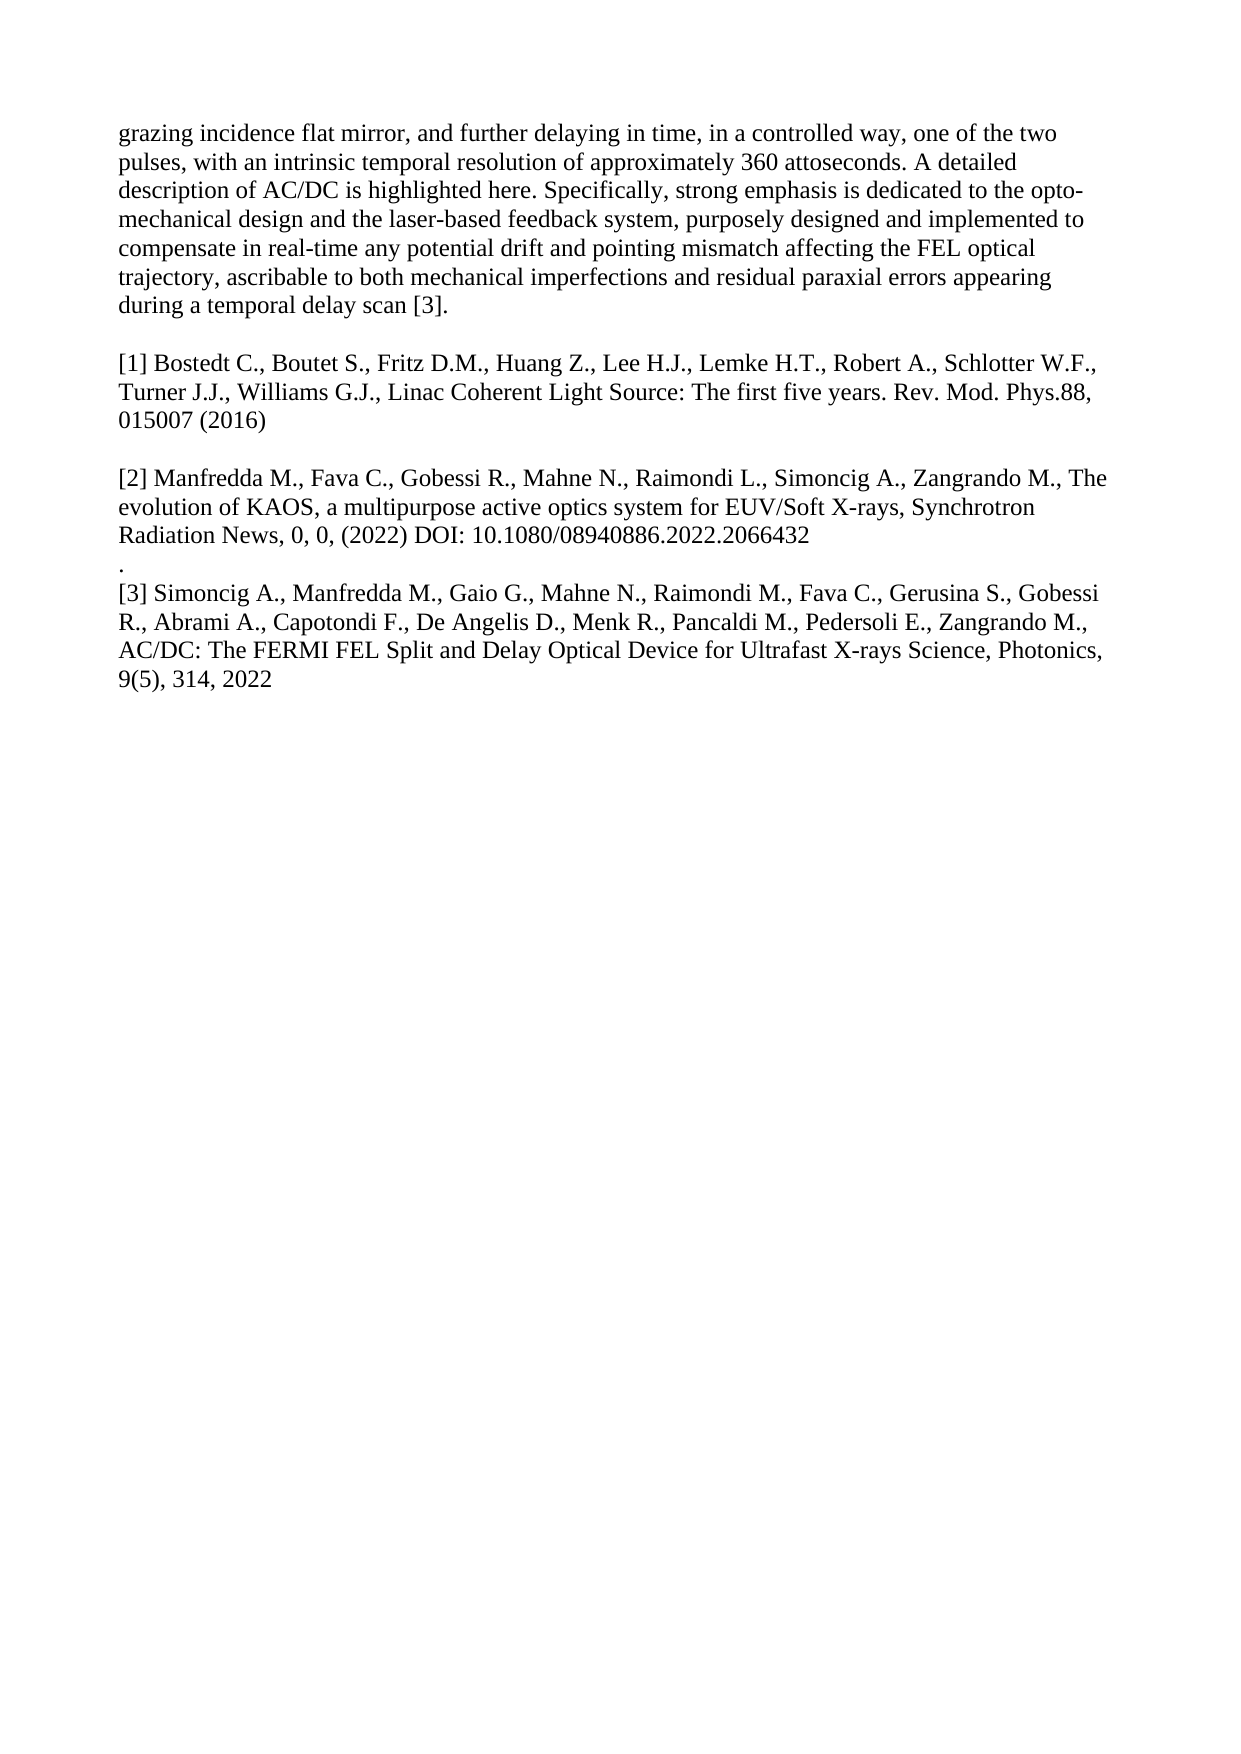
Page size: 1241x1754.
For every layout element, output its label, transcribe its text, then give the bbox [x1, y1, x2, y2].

text [1] Bostedt C., Boutet S., Fritz D.M., Huang Z., Lee H.J., Lemke H.T., Robert A., Schlotter W.F., Turner J.J., Williams G.J., Linac Coherent Light Source: The first five years. Rev. Mod. Phys.88, 015007 (2016) [118, 348, 1122, 434]
text [3] Simoncig A., Manfredda M., Gaio G., Mahne N., Raimondi M., Fava C., Gerusina S., Gobessi R., Abrami A., Capotondi F., De Angelis D., Menk R., Pancaldi M., Pedersoli E., Zangrando M., AC/DC: The FERMI FEL Split and Delay Optical Device for Ultrafast X-rays Science, Photonics, 9(5), 314, 2022 [118, 578, 1122, 693]
text grazing incidence flat mirror, and further delaying in time, in a controlled way, one of the two pulses, with an intrinsic temporal resolution of approximately 360 attoseconds. A detailed description of AC/DC is highlighted here. Specifically, strong emphasis is dedicated to the opto-mechanical design and the laser-based feedback system, purposely designed and implemented to compensate in real-time any potential drift and pointing mismatch affecting the FEL optical trajectory, ascribable to both mechanical imperfections and residual paraxial errors appearing during a temporal delay scan [3]. [118, 118, 1122, 319]
text [2] Manfredda M., Fava C., Gobessi R., Mahne N., Raimondi L., Simoncig A., Zangrando M., The evolution of KAOS, a multipurpose active optics system for EUV/Soft X-rays, Synchrotron Radiation News, 0, 0, (2022) DOI: 10.1080/08940886.2022.2066432 [118, 463, 1122, 549]
text . [118, 549, 1122, 578]
